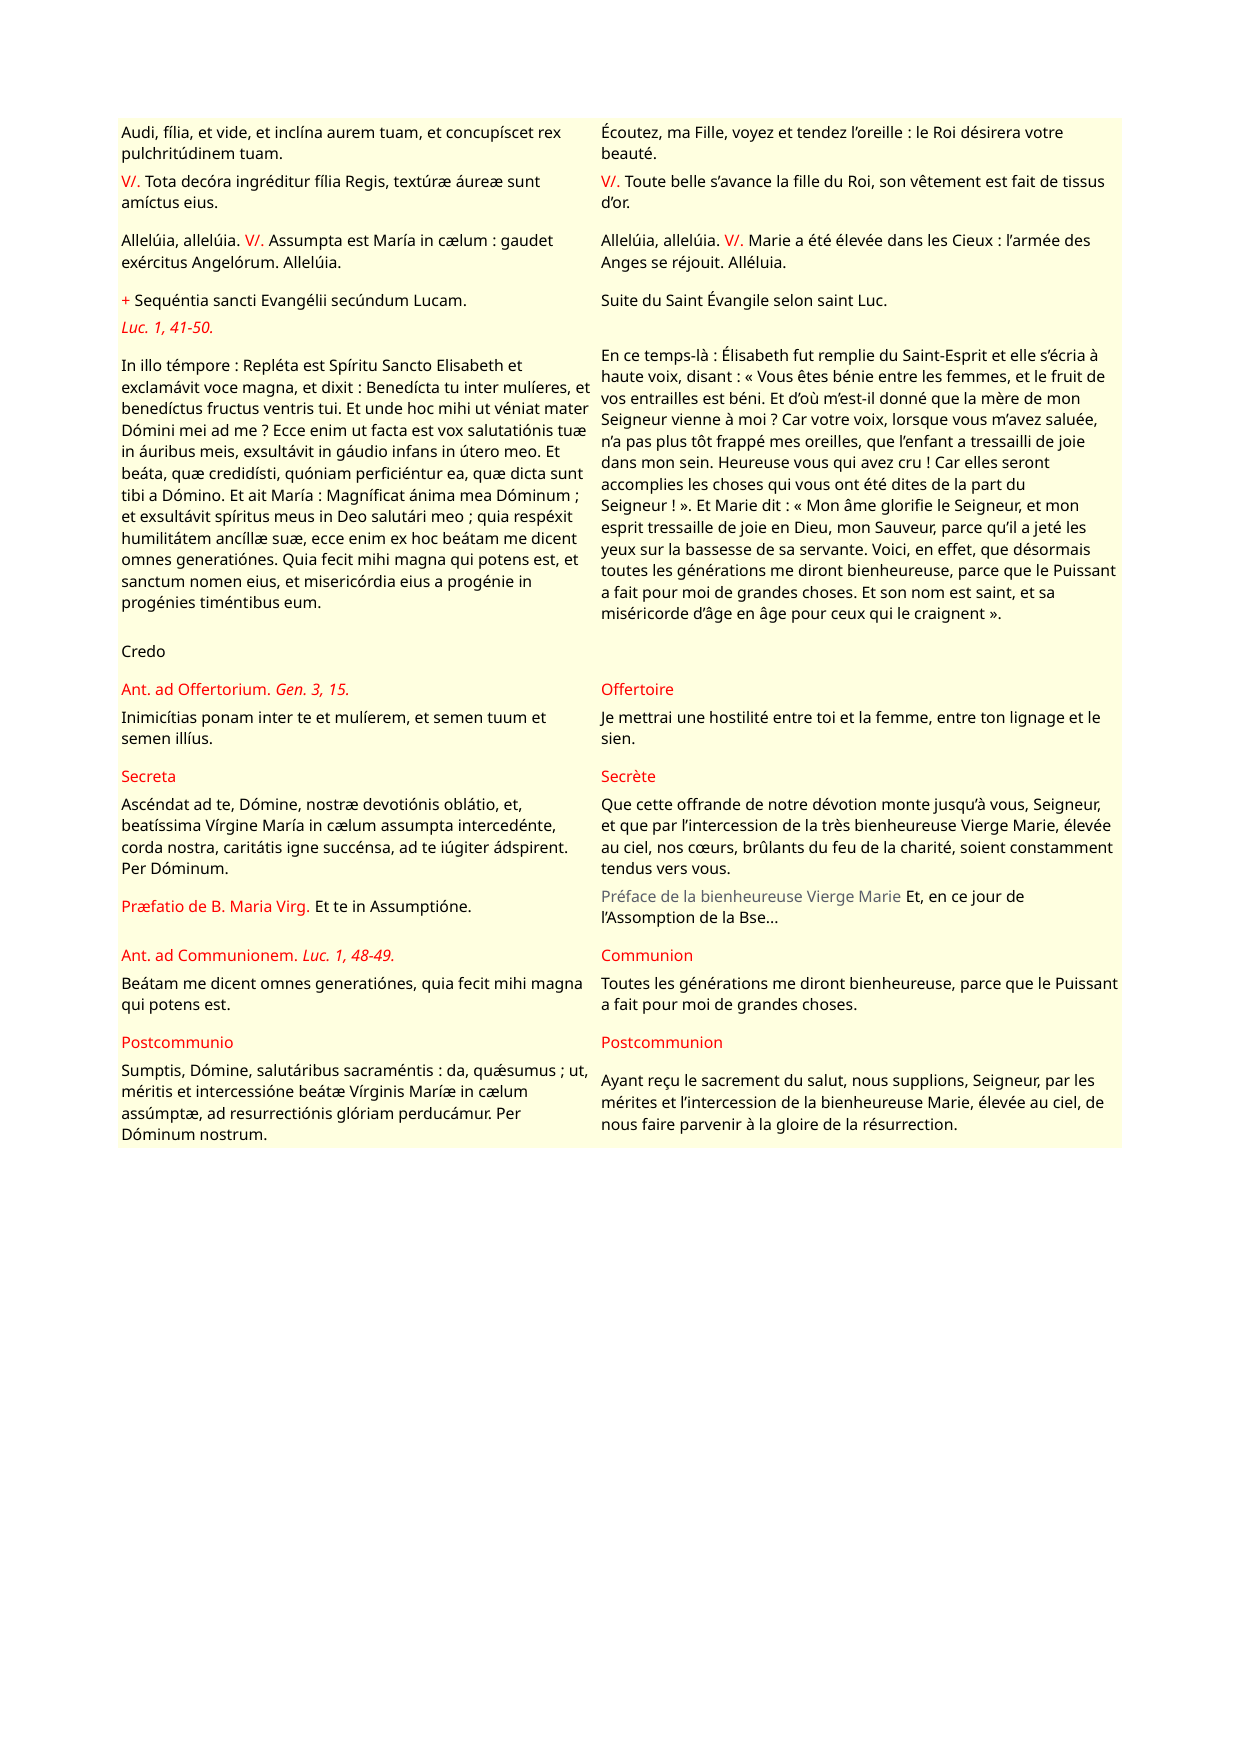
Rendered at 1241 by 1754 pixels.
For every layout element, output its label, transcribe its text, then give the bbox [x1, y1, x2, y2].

table_cell Sumptis, Dómine, salutáribus sacraméntis : da, quǽsumus ; ut, méritis et intercessióne beátæ Vírginis Maríæ in cælum assúmptæ, ad resurrectiónis glóriam perducámur. Per Dóminum nostrum. [118, 1056, 598, 1148]
table_cell [598, 216, 1122, 227]
table_cell Secrète [598, 763, 1122, 790]
table_cell [118, 627, 598, 638]
table_cell Ascéndat ad te, Dómine, nostræ devotiónis oblátio, et, beatíssima Vírgine María in cælum assumpta intercedénte, corda nostra, caritátis igne succénsa, ad te iúgiter ádspirent. Per Dóminum. [118, 790, 598, 882]
table_cell [118, 665, 598, 676]
table_cell In illo témpore : Repléta est Spíritu Sancto Elisabeth et exclamávit voce magna, et dixit : Benedícta tu inter mulíeres, et benedíctus fructus ventris tui. Et unde hoc mihi ut véniat mater Dómini mei ad me ? Ecce enim ut facta est vox salutatiónis tuæ in áuribus meis, exsultávit in gáudio infans in útero meo. Et beáta, quæ credidísti, quóniam perficiéntur ea, quæ dicta sunt tibi a Dómino. Et ait María : Magníficat ánima mea Dóminum ; et exsultávit spíritus meus in Deo salutári meo ; quia respéxit humilitátem ancíllæ suæ, ecce enim ex hoc beátam me dicent omnes generatiónes. Quia fecit mihi magna qui potens est, et sanctum nomen eius, et misericórdia eius a progénie in progénies timéntibus eum. [118, 341, 598, 627]
table_cell Ant. ad Offertorium. Gen. 3, 15. [118, 676, 598, 703]
table_cell Postcommunion [598, 1029, 1122, 1056]
table_cell [598, 1018, 1122, 1029]
table_cell [118, 216, 598, 227]
table_cell [118, 276, 598, 286]
table_cell + Sequéntia sancti Evangélii secúndum Lucam. [118, 286, 598, 314]
table_cell Préface de la bienheureuse Vierge Marie Et, en ce jour de l’Assomption de la Bse... [598, 882, 1122, 931]
table_cell Allelúia, allelúia. V/. Marie a été élevée dans les Cieux : l’armée des Anges se réjouit. Alléluia. [598, 227, 1122, 276]
table_cell [598, 314, 1122, 341]
table_cell Credo [118, 638, 598, 665]
table_cell V/. Toute belle s’avance la fille du Roi, son vêtement est fait de tissus d’or. [598, 167, 1122, 216]
table_cell En ce temps-là : Élisabeth fut remplie du Saint-Esprit et elle s’écria à haute voix, disant : « Vous êtes bénie entre les femmes, et le fruit de vos entrailles est béni. Et d’où m’est-il donné que la mère de mon Seigneur vienne à moi ? Car votre voix, lorsque vous m’avez saluée, n’a pas plus tôt frappé mes oreilles, que l’enfant a tressailli de joie dans mon sein. Heureuse vous qui avez cru ! Car elles seront accomplies les choses qui vous ont été dites de la part du Seigneur ! ». Et Marie dit : « Mon âme glorifie le Seigneur, et mon esprit tressaille de joie en Dieu, mon Sauveur, parce qu’il a jeté les yeux sur la bassesse de sa servante. Voici, en effet, que désormais toutes les générations me diront bienheureuse, parce que le Puissant a fait pour moi de grandes choses. Et son nom est saint, et sa miséricorde d’âge en âge pour ceux qui le craignent ». [598, 341, 1122, 627]
table_cell [598, 627, 1122, 638]
table_cell Je mettrai une hostilité entre toi et la femme, entre ton lignage et le sien. [598, 703, 1122, 752]
table_cell Communion [598, 942, 1122, 969]
table_cell [598, 931, 1122, 942]
table_cell [598, 638, 1122, 665]
table_cell Offertoire [598, 676, 1122, 703]
table_cell Que cette offrande de notre dévotion monte jusqu’à vous, Seigneur, et que par l’intercession de la très bienheureuse Vierge Marie, élevée au ciel, nos cœurs, brûlants du feu de la charité, soient constamment tendus vers vous. [598, 790, 1122, 882]
table_cell V/. Tota decóra ingréditur fília Regis, textúræ áureæ sunt amíctus eius. [118, 167, 598, 216]
table_cell Secreta [118, 763, 598, 790]
table_cell [118, 1018, 598, 1029]
table_cell Suite du Saint Évangile selon saint Luc. [598, 286, 1122, 314]
table_cell Postcommunio [118, 1029, 598, 1056]
table_cell [598, 752, 1122, 763]
table_cell Luc. 1, 41-50. [118, 314, 598, 341]
table_cell Allelúia, allelúia. V/. Assumpta est María in cælum : gaudet exércitus Angelórum. Allelúia. [118, 227, 598, 276]
table_cell Inimicítias ponam inter te et mulíerem, et semen tuum et semen illíus. [118, 703, 598, 752]
table_cell Beátam me dicent omnes generatiónes, quia fecit mihi magna qui potens est. [118, 969, 598, 1018]
table_cell Toutes les générations me diront bienheureuse, parce que le Puissant a fait pour moi de grandes choses. [598, 969, 1122, 1018]
table_cell Ayant reçu le sacrement du salut, nous supplions, Seigneur, par les mérites et l’intercession de la bienheureuse Marie, élevée au ciel, de nous faire parvenir à la gloire de la résurrection. [598, 1056, 1122, 1148]
table_cell [118, 752, 598, 763]
table_cell [118, 931, 598, 942]
table_cell Ant. ad Communionem. Luc. 1, 48-49. [118, 942, 598, 969]
table_cell Audi, fília, et vide, et inclína aurem tuam, et concupíscet rex pulchritúdinem tuam. [118, 118, 598, 167]
table_cell Præfatio de B. Maria Virg. Et te in Assumptióne. [118, 882, 598, 931]
table_cell [598, 276, 1122, 286]
table_cell [598, 665, 1122, 676]
table_cell Écoutez, ma Fille, voyez et tendez l’oreille : le Roi désirera votre beauté. [598, 118, 1122, 167]
